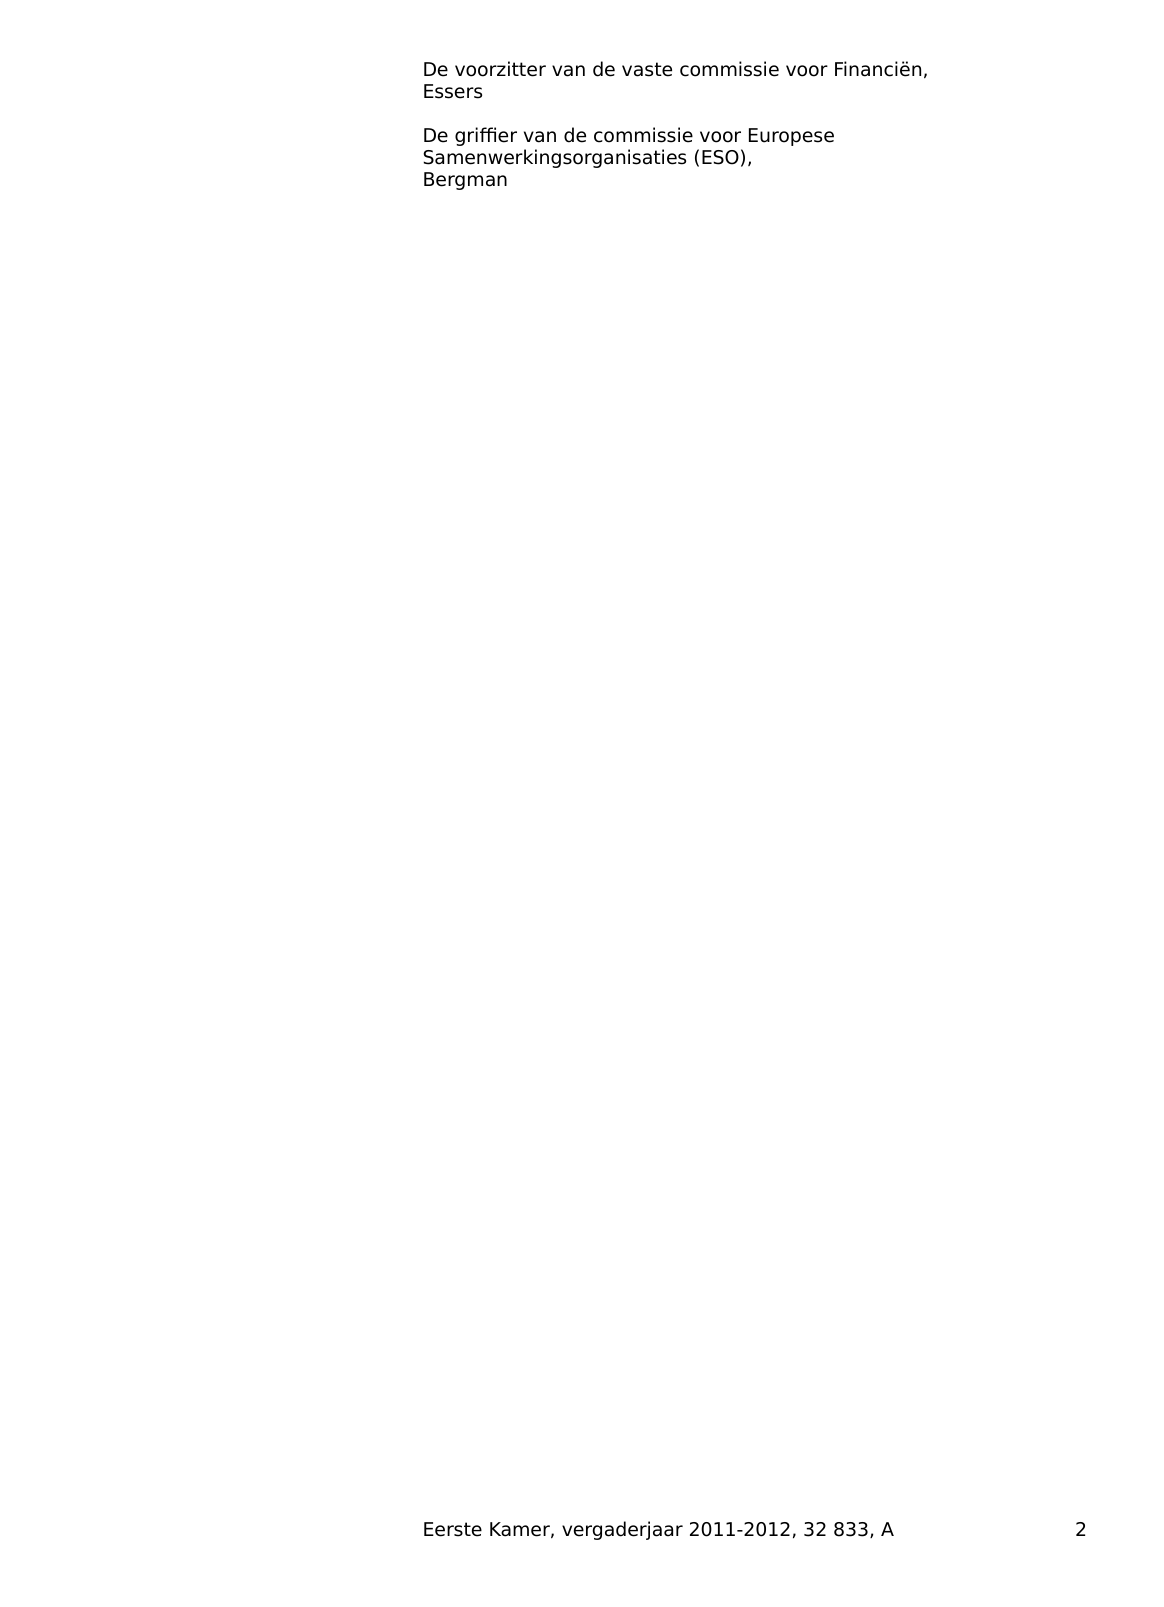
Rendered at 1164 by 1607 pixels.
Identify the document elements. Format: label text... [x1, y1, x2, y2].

text De griffier van de commissie voor Europese Samenwerkingsorganisaties (ESO), Bergman [422, 125, 1087, 191]
text De voorzitter van de vaste commissie voor Financiën, Essers [422, 59, 1087, 103]
